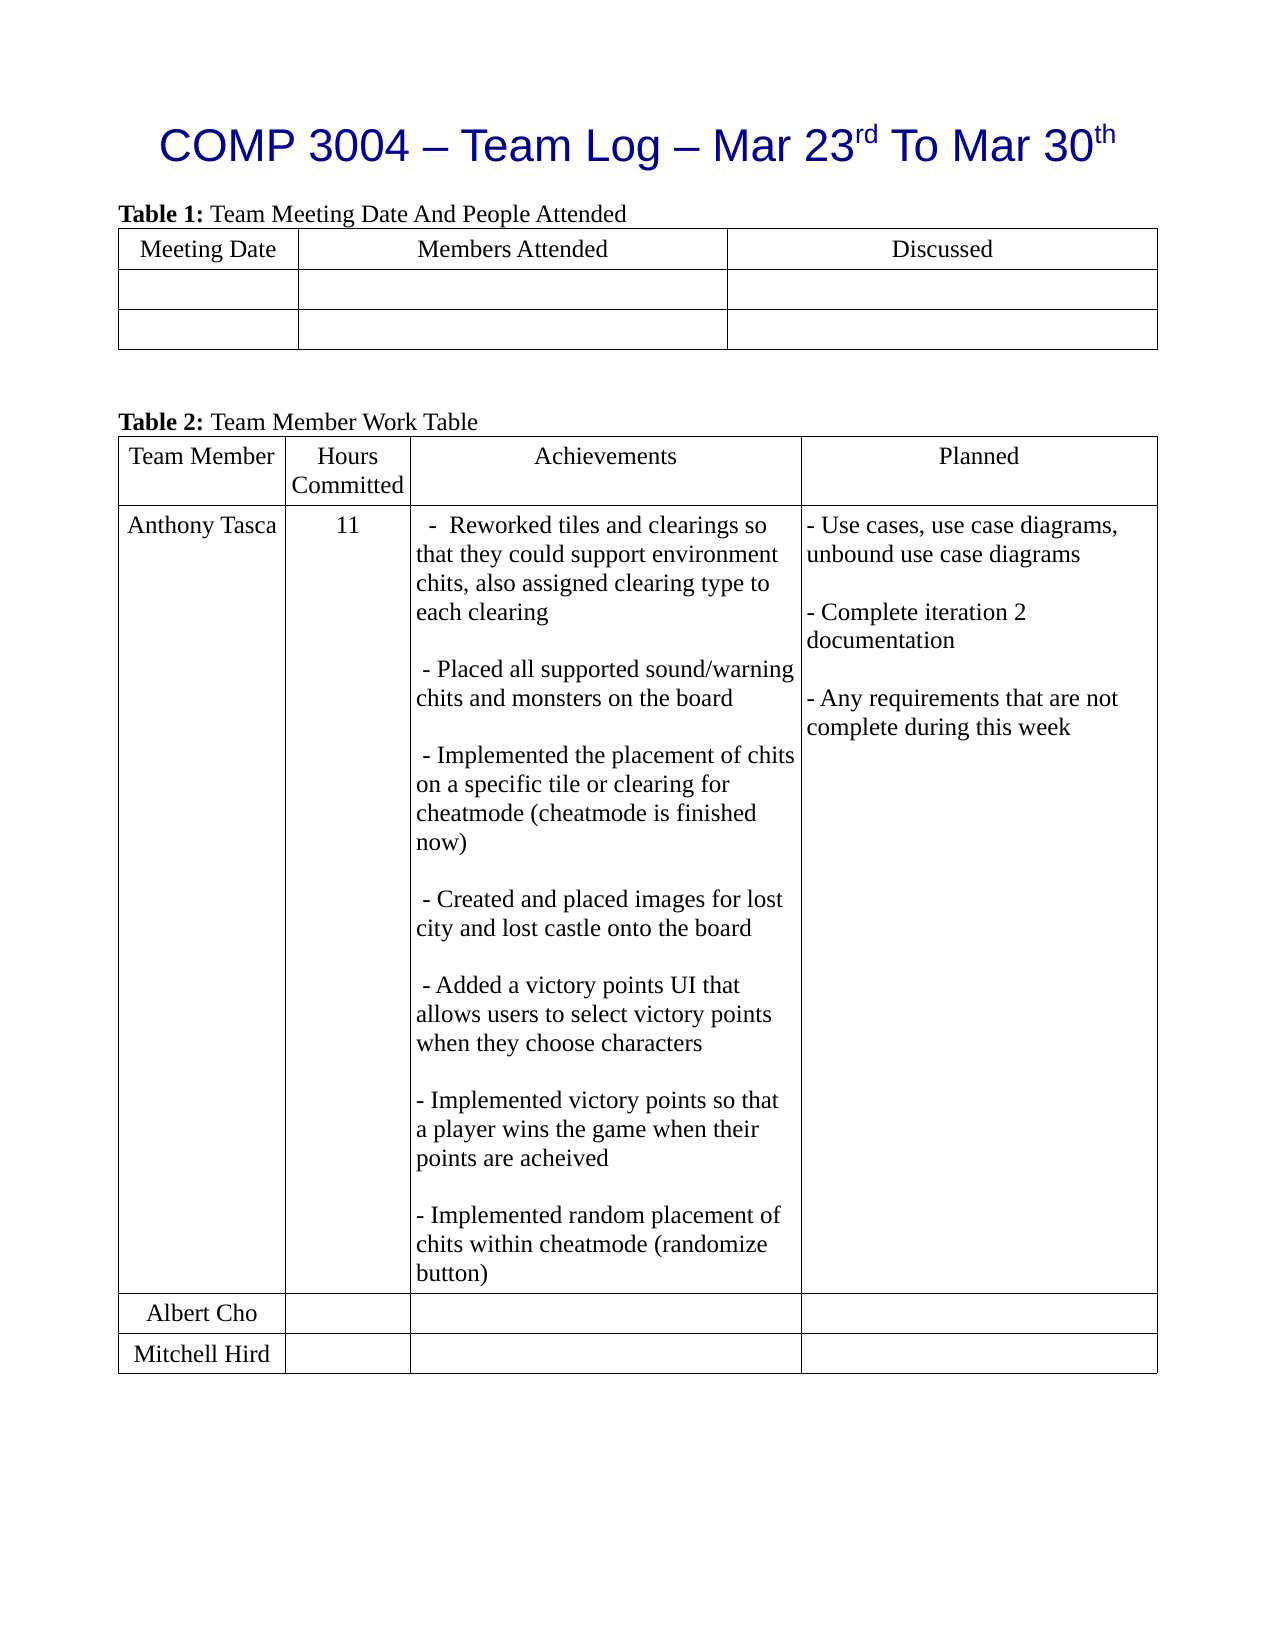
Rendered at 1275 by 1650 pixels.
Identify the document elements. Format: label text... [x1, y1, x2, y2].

table_header Planned [802, 437, 1157, 505]
text Table 1: Team Meeting Date And People Attended [118, 199, 1157, 228]
table_cell [119, 310, 298, 349]
table_cell [119, 270, 298, 309]
table_cell 11 [286, 506, 410, 1292]
table_cell Albert Cho [119, 1294, 285, 1333]
table_cell - Use cases, use case diagrams, unbound use case diagrams - Complete iteration 2 documentation - Any requirements that are not complete during this week [802, 506, 1157, 1292]
text Table 2: Team Member Work Table [118, 407, 1157, 436]
table_cell [411, 1294, 801, 1333]
table_cell [299, 270, 727, 309]
table_cell Mitchell Hird [119, 1334, 285, 1373]
table_cell [802, 1294, 1157, 1333]
text COMP 3004 – Team Log – Mar 23rd To Mar 30th [118, 118, 1157, 171]
table_header Hours Committed [286, 437, 410, 505]
table_header Members Attended [299, 229, 727, 269]
table_cell [411, 1334, 801, 1373]
table_cell [728, 310, 1157, 349]
table_cell [299, 310, 727, 349]
table_cell - Reworked tiles and clearings so that they could support environment chits, also assigned clearing type to each clearing - Placed all supported sound/warning chits and monsters on the board - Implemented the placement of chits on a specific tile or clearing for cheatmode (cheatmode is finished now) - Created and placed images for lost city and lost castle onto the board - Added a victory points UI that allows users to select victory points when they choose characters - Implemented victory points so that a player wins the game when their points are acheived - Implemented random placement of chits within cheatmode (randomize button) [411, 506, 801, 1292]
table_header Discussed [728, 229, 1157, 269]
table_cell [728, 270, 1157, 309]
table_cell Anthony Tasca [119, 506, 285, 1292]
table_header Achievements [411, 437, 801, 505]
table_cell [802, 1334, 1157, 1373]
table_header Team Member [119, 437, 285, 505]
table_cell [286, 1294, 410, 1333]
table_header Meeting Date [119, 229, 298, 269]
table_cell [286, 1334, 410, 1373]
